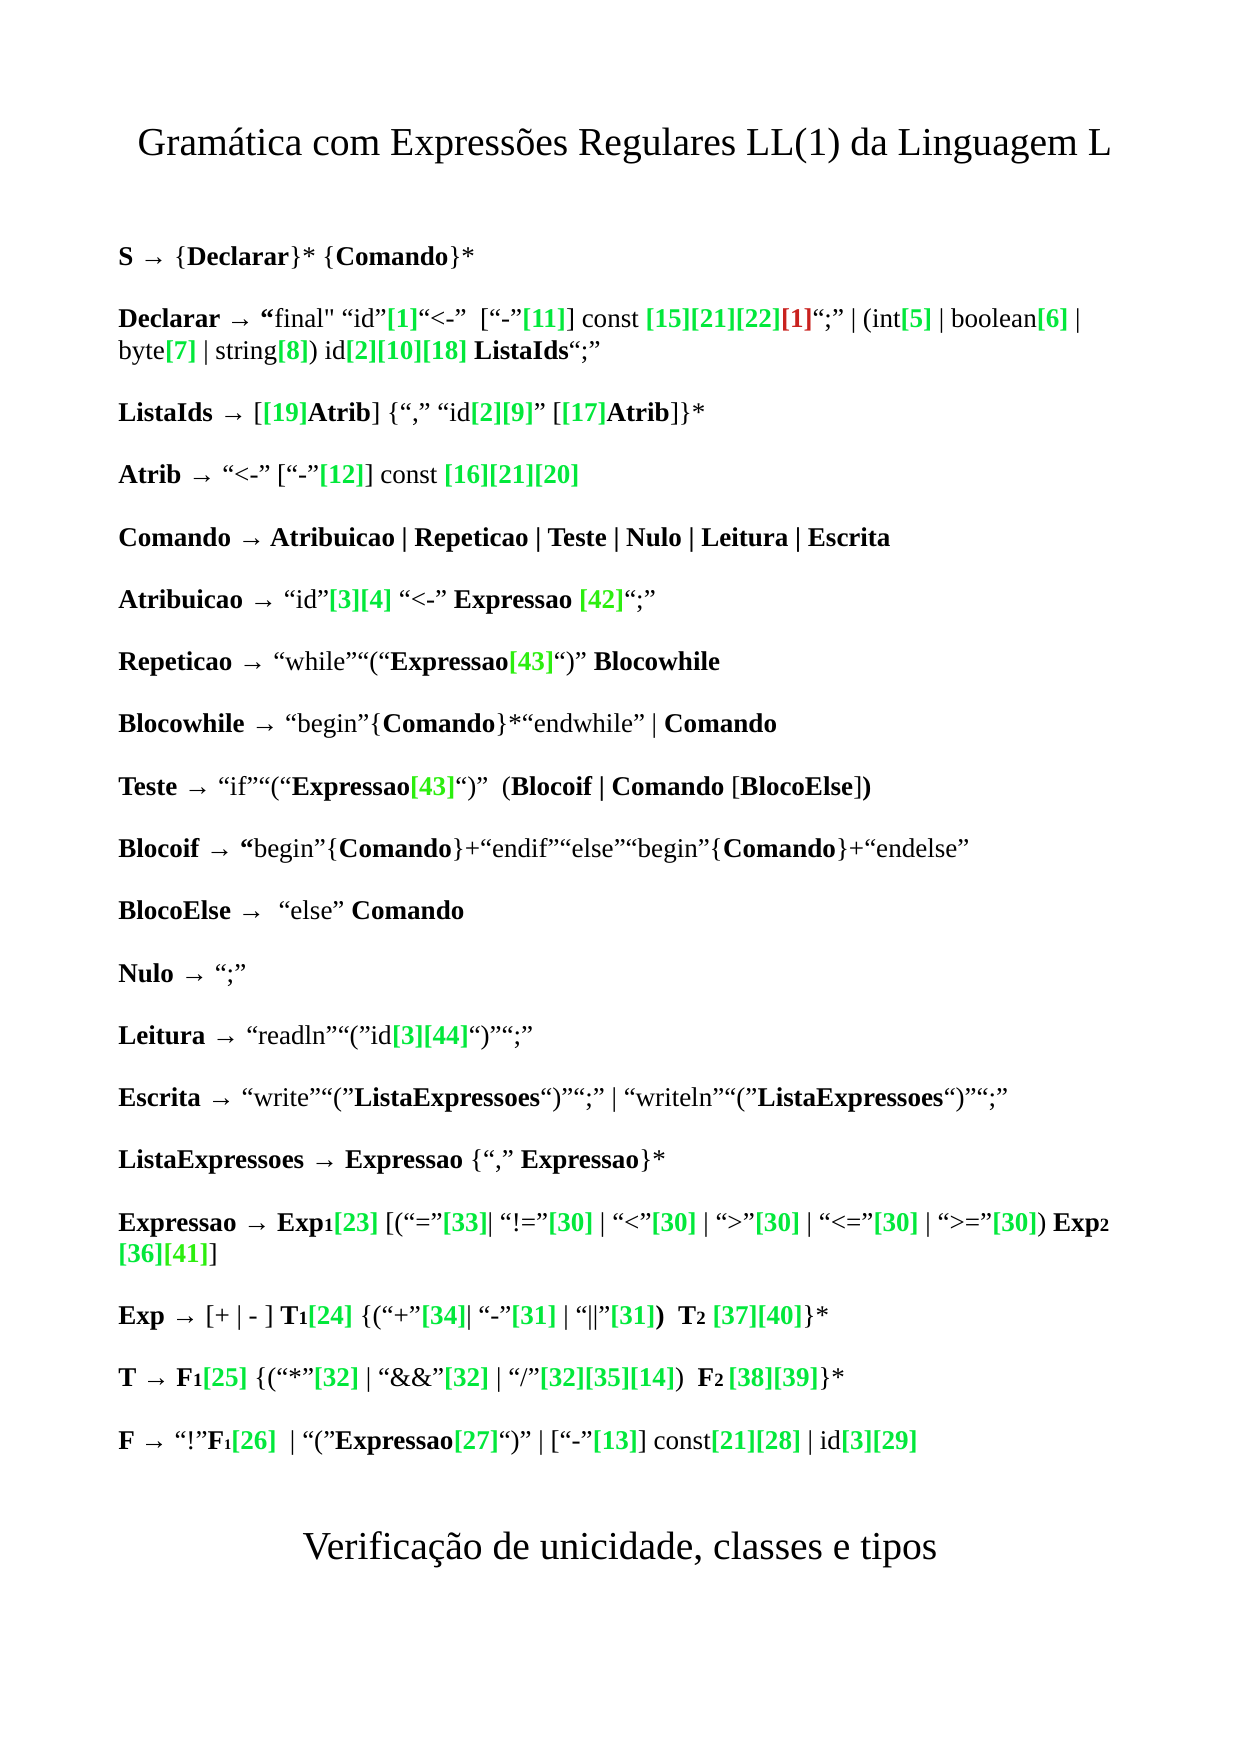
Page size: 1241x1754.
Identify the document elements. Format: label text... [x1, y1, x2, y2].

text Declarar → “final" “id”[1]“<-” [“-”[11]] const [15][21][22][1]“;” | (int[5] | boolean[6] | byte[7] | string[8]) id[2][10][18] ListaIds“;” [118, 303, 1122, 365]
text Blocoif → “begin”{Comando}+“endif”“else”“begin”{Comando}+“endelse” [118, 832, 1122, 863]
text Atrib → “<-” [“-”[12]] const [16][21][20] [118, 458, 1122, 489]
text Atribuicao → “id”[3][4] “<-” Expressao [42]“;” [118, 583, 1122, 614]
text S → {Declarar}* {Comando}* [118, 240, 1122, 271]
text Blocowhile → “begin”{Comando}*“endwhile” | Comando [118, 707, 1122, 739]
text Nulo → “;” [118, 957, 1122, 988]
text Repeticao → “while”“(“Expressao[43]“)” Blocowhile [118, 645, 1122, 676]
text Teste → “if”“(“Expressao[43]“)” (Blocoif | Comando [BlocoElse]) [118, 770, 1122, 801]
text Expressao → Exp1[23] [(“=”[33]| “!=”[30] | “<”[30] | “>”[30] | “<=”[30] | “>=”[30]) Exp2 [36][41]] [118, 1206, 1122, 1268]
text Leitura → “readln”“(”id[3][44]“)”“;” [118, 1019, 1122, 1050]
text Gramática com Expressões Regulares LL(1) da Linguagem L [118, 118, 1122, 164]
text ListaExpressoes → Expressao {“,” Expressao}* [118, 1143, 1122, 1175]
text BlocoElse → “else” Comando [118, 894, 1122, 926]
text Verificação de unicidade, classes e tipos [118, 1522, 1122, 1568]
text F → “!”F1[26] | “(”Expressao[27]“)” | [“-”[13]] const[21][28] | id[3][29] [118, 1424, 1122, 1455]
text ListaIds → [[19]Atrib] {“,” “id[2][9]” [[17]Atrib]}* [118, 396, 1122, 427]
text T → F1[25] {(“*”[32] | “&&”[32] | “/”[32][35][14]) F2 [38][39]}* [118, 1362, 1122, 1393]
text Exp → [+ | - ] T1[24] {(“+”[34]| “-”[31] | “||”[31]) T2 [37][40]}* [118, 1299, 1122, 1330]
text Escrita → “write”“(”ListaExpressoes“)”“;” | “writeln”“(”ListaExpressoes“)”“;” [118, 1081, 1122, 1112]
text Comando → Atribuicao | Repeticao | Teste | Nulo | Leitura | Escrita [118, 521, 1122, 552]
